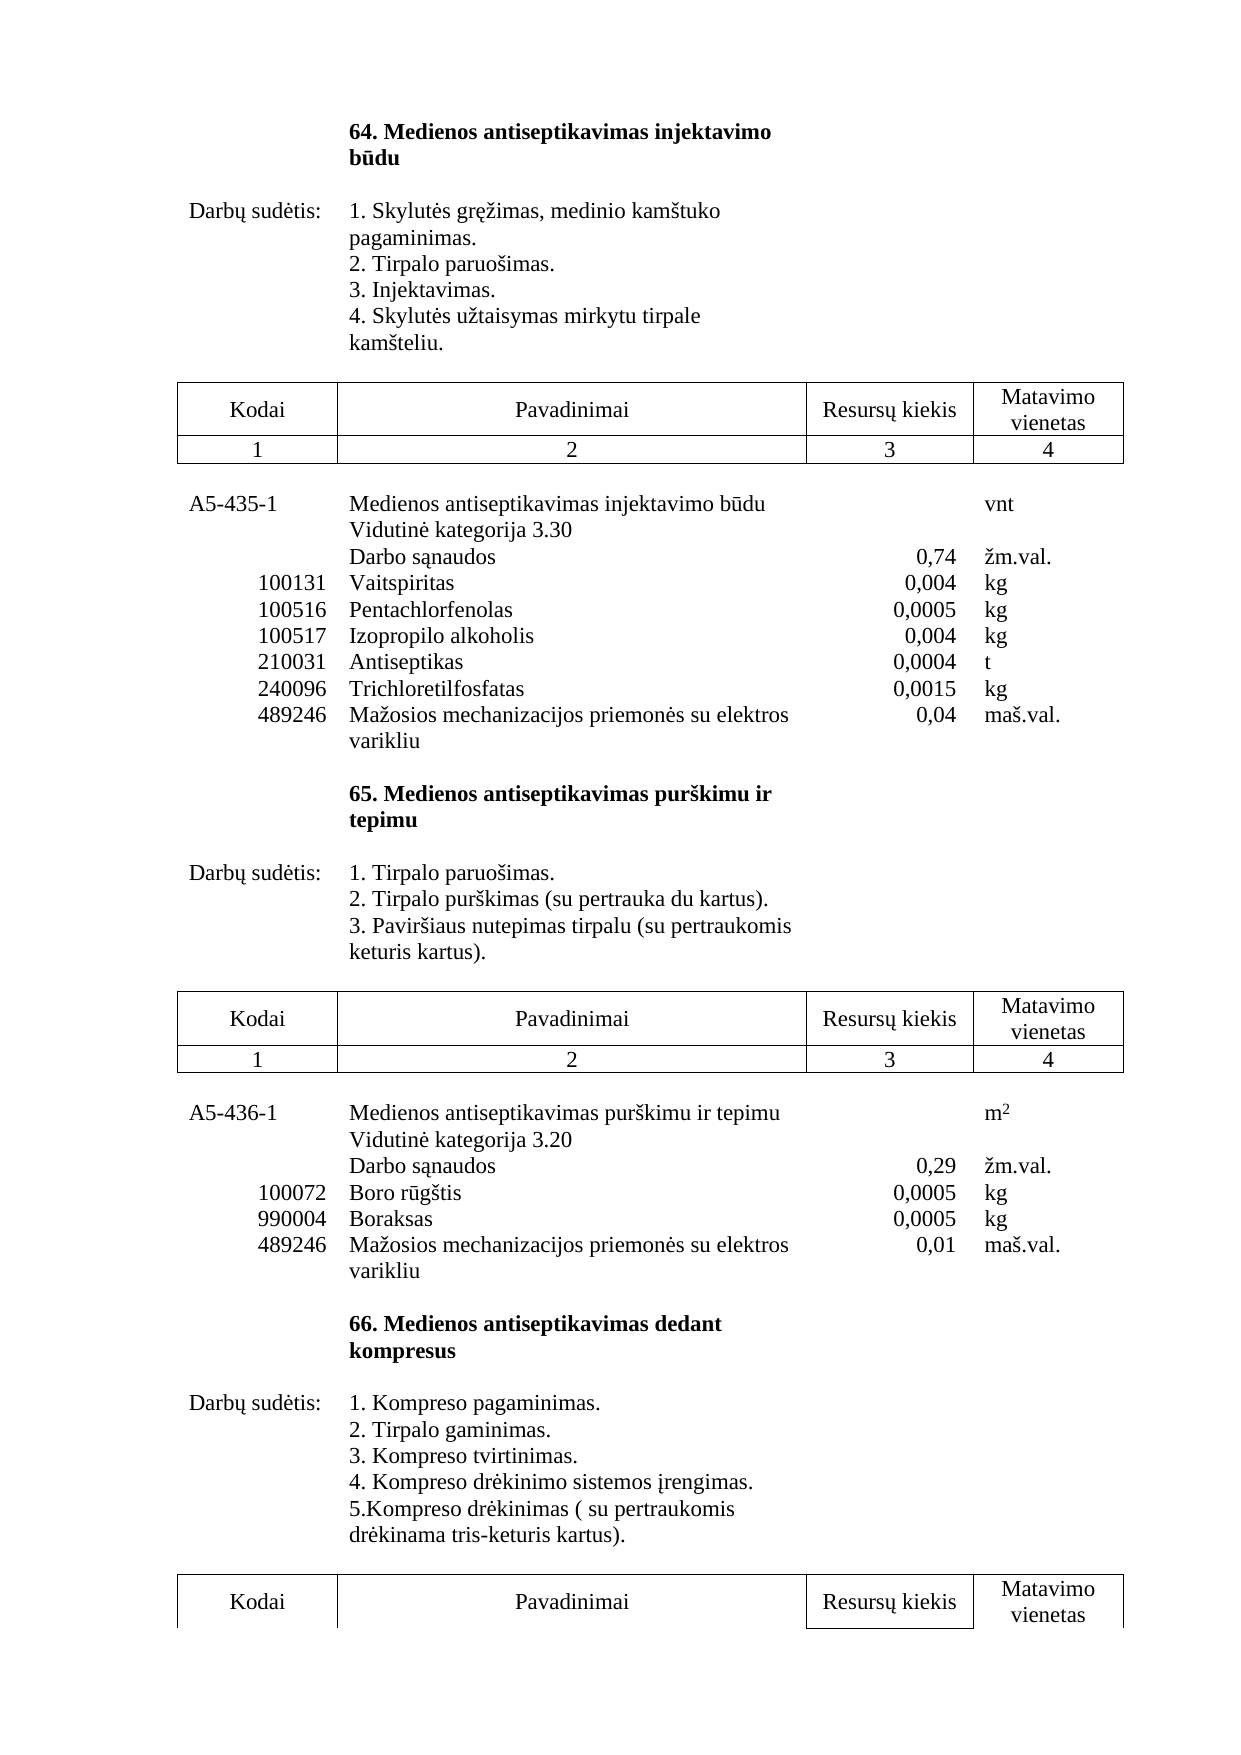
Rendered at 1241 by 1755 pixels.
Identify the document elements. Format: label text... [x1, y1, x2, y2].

table_cell [973, 886, 1123, 912]
table_cell 0,29 [806, 1152, 973, 1178]
table_cell [806, 276, 973, 303]
table_cell 0,01 [806, 1231, 973, 1284]
table_cell 0,0005 [806, 596, 973, 622]
table_cell [973, 197, 1123, 250]
table_cell 489246 [177, 1231, 338, 1284]
table_cell [177, 965, 338, 991]
table_cell Darbų sudėtis: [177, 197, 338, 250]
table_cell [806, 303, 973, 355]
table_cell [973, 780, 1123, 833]
table_cell 4. Kompreso drėkinimo sistemos įrengimas. [338, 1469, 806, 1495]
table_cell [177, 1073, 338, 1099]
table_cell A5-435-1 [177, 490, 338, 517]
table_cell [973, 1363, 1123, 1389]
table_cell 1 [178, 436, 337, 463]
table_cell [973, 859, 1123, 886]
table_cell Kodai [178, 383, 337, 435]
table_cell 1. Skylutės gręžimas, medinio kamštuko pagaminimas. [338, 197, 806, 250]
table_cell [806, 1442, 973, 1468]
table_cell [177, 1363, 338, 1389]
table_cell [973, 118, 1123, 171]
table_cell [177, 1548, 338, 1574]
table_cell [806, 780, 973, 833]
table_cell Medienos antiseptikavimas injektavimo būdu [338, 490, 806, 517]
table_cell Darbo sąnaudos [338, 1152, 806, 1178]
table_cell 2 [338, 1046, 806, 1072]
table_cell [806, 1495, 973, 1547]
table_cell 4 [974, 436, 1123, 463]
table_cell [806, 1548, 973, 1574]
table_cell [177, 355, 338, 382]
table_cell [177, 1310, 338, 1363]
table_cell kg [973, 1205, 1123, 1231]
table_cell maš.val. [973, 1231, 1123, 1284]
table_cell [177, 1442, 338, 1468]
table_cell [806, 1310, 973, 1363]
table_cell Boraksas [338, 1205, 806, 1231]
table_cell 3 [807, 436, 973, 463]
table_cell 990004 [177, 1205, 338, 1231]
table_cell kg [973, 622, 1123, 648]
table_cell [973, 1126, 1123, 1152]
table_cell [973, 1389, 1123, 1416]
table_cell Darbų sudėtis: [177, 1389, 338, 1416]
table_cell 0,04 [806, 701, 973, 754]
table_cell [338, 754, 806, 780]
table_cell 64. Medienos antiseptikavimas injektavimo būdu [338, 118, 806, 171]
table_cell [177, 171, 338, 197]
table_cell [973, 1495, 1123, 1547]
table_cell 1. Tirpalo paruošimas. [338, 859, 806, 886]
table_cell [806, 1073, 973, 1099]
table_cell kg [973, 1179, 1123, 1205]
table_cell 2 [338, 436, 806, 463]
table_cell Boro rūgštis [338, 1179, 806, 1205]
table_cell 0,0005 [806, 1179, 973, 1205]
table_cell [806, 1416, 973, 1442]
table_cell [973, 303, 1123, 355]
table_cell [973, 464, 1123, 490]
table_cell Matavimo vienetas [974, 1575, 1123, 1628]
table_cell [806, 965, 973, 991]
table_cell [806, 490, 973, 517]
table_cell [177, 1284, 338, 1310]
table_cell 0,004 [806, 622, 973, 648]
table_cell Kodai [178, 1575, 337, 1628]
table_cell A5-436-1 [177, 1100, 338, 1126]
table_cell Izopropilo alkoholis [338, 622, 806, 648]
table_cell 66. Medienos antiseptikavimas dedant kompresus [338, 1310, 806, 1363]
table_cell [806, 464, 973, 490]
table_cell Antiseptikas [338, 648, 806, 675]
table_cell [973, 965, 1123, 991]
table_cell žm.val. [973, 543, 1123, 569]
table_cell 210031 [177, 648, 338, 675]
table_cell [973, 250, 1123, 276]
table_cell maš.val. [973, 701, 1123, 754]
table_cell žm.val. [973, 1152, 1123, 1178]
table_cell [806, 1363, 973, 1389]
table_cell [177, 250, 338, 276]
table_cell [806, 197, 973, 250]
table_cell [338, 965, 806, 991]
table_cell [338, 1284, 806, 1310]
table_cell Pentachlorfenolas [338, 596, 806, 622]
table_cell Mažosios mechanizacijos priemonės su elektros varikliu [338, 1231, 806, 1284]
table_cell [973, 517, 1123, 543]
table_cell [973, 912, 1123, 964]
table_cell Medienos antiseptikavimas purškimu ir tepimu [338, 1100, 806, 1126]
table_cell [973, 1469, 1123, 1495]
table_cell [177, 517, 338, 543]
table_cell 2. Tirpalo paruošimas. [338, 250, 806, 276]
table_cell 3. Injektavimas. [338, 276, 806, 303]
table_cell t [973, 648, 1123, 675]
table_cell [806, 118, 973, 171]
table_cell Pavadinimai [338, 1575, 806, 1628]
table_cell kg [973, 675, 1123, 701]
table_cell [177, 886, 338, 912]
table_cell [806, 1100, 973, 1126]
table_cell [806, 754, 973, 780]
table_cell [338, 171, 806, 197]
table_cell 2. Tirpalo gaminimas. [338, 1416, 806, 1442]
table_cell [973, 833, 1123, 859]
table_cell Matavimo vienetas [974, 383, 1123, 435]
table_cell [973, 754, 1123, 780]
table_cell 100516 [177, 596, 338, 622]
table_cell 0,74 [806, 543, 973, 569]
table_cell Trichloretilfosfatas [338, 675, 806, 701]
table_cell kg [973, 596, 1123, 622]
table_cell 100131 [177, 569, 338, 596]
table_cell Resursų kiekis [807, 992, 973, 1045]
table_cell [177, 1469, 338, 1495]
table_cell [806, 1284, 973, 1310]
table_cell Pavadinimai [338, 992, 806, 1045]
table_cell 5.Kompreso drėkinimas ( su pertraukomis drėkinama tris-keturis kartus). [338, 1495, 806, 1547]
table_cell [806, 833, 973, 859]
table_cell [806, 912, 973, 964]
table_cell 3. Kompreso tvirtinimas. [338, 1442, 806, 1468]
table_cell [973, 1548, 1123, 1574]
table_cell Resursų kiekis [807, 1575, 973, 1628]
table_cell [806, 859, 973, 886]
table_cell [973, 1442, 1123, 1468]
table_cell [973, 1284, 1123, 1310]
table_cell [806, 1469, 973, 1495]
table_cell [338, 1548, 806, 1574]
table_cell [806, 1389, 973, 1416]
table_cell Resursų kiekis [807, 383, 973, 435]
table_cell [177, 780, 338, 833]
table_cell kg [973, 569, 1123, 596]
table_cell [973, 355, 1123, 382]
table_cell [973, 171, 1123, 197]
table_cell [177, 1416, 338, 1442]
table_cell Vaitspiritas [338, 569, 806, 596]
table_cell [973, 276, 1123, 303]
table_cell Kodai [178, 992, 337, 1045]
table_cell 240096 [177, 675, 338, 701]
table_cell Pavadinimai [338, 383, 806, 435]
table_cell [338, 833, 806, 859]
table_cell [177, 833, 338, 859]
table_cell [806, 517, 973, 543]
table_cell 1. Kompreso pagaminimas. [338, 1389, 806, 1416]
table_cell [177, 303, 338, 355]
table_cell Darbų sudėtis: [177, 859, 338, 886]
table_cell [177, 543, 338, 569]
table_cell [973, 1416, 1123, 1442]
table_cell 0,0005 [806, 1205, 973, 1231]
table_cell 0,0015 [806, 675, 973, 701]
table_cell [177, 1152, 338, 1178]
table_cell [177, 1126, 338, 1152]
table_cell 489246 [177, 701, 338, 754]
table_cell m2 [973, 1100, 1123, 1126]
table_cell [177, 118, 338, 171]
table_cell [806, 250, 973, 276]
table_cell [177, 1495, 338, 1547]
table_cell Vidutinė kategorija 3.30 [338, 517, 806, 543]
table_cell 4 [974, 1046, 1123, 1072]
table_cell 0,004 [806, 569, 973, 596]
table_cell [338, 1363, 806, 1389]
table_cell [806, 1126, 973, 1152]
table_cell Mažosios mechanizacijos priemonės su elektros varikliu [338, 701, 806, 754]
table_cell 0,0004 [806, 648, 973, 675]
table_cell vnt [973, 490, 1123, 517]
table_cell [973, 1310, 1123, 1363]
table_cell [806, 886, 973, 912]
table_cell [338, 355, 806, 382]
table_cell Matavimo vienetas [974, 992, 1123, 1045]
table_cell 1 [178, 1046, 337, 1072]
table_cell [806, 171, 973, 197]
table_cell [338, 1073, 806, 1099]
table_cell 4. Skylutės užtaisymas mirkytu tirpale kamšteliu. [338, 303, 806, 355]
table_cell 2. Tirpalo purškimas (su pertrauka du kartus). [338, 886, 806, 912]
table_cell Darbo sąnaudos [338, 543, 806, 569]
table_cell 3. Paviršiaus nutepimas tirpalu (su pertraukomis keturis kartus). [338, 912, 806, 964]
table_cell [806, 355, 973, 382]
table_cell [973, 1073, 1123, 1099]
table_cell 3 [807, 1046, 973, 1072]
table_cell [177, 276, 338, 303]
table_cell 65. Medienos antiseptikavimas purškimu ir tepimu [338, 780, 806, 833]
table_cell [177, 912, 338, 964]
table_cell 100517 [177, 622, 338, 648]
table_cell [338, 464, 806, 490]
table_cell [177, 754, 338, 780]
table_cell 100072 [177, 1179, 338, 1205]
table_cell Vidutinė kategorija 3.20 [338, 1126, 806, 1152]
table_cell [177, 464, 338, 490]
